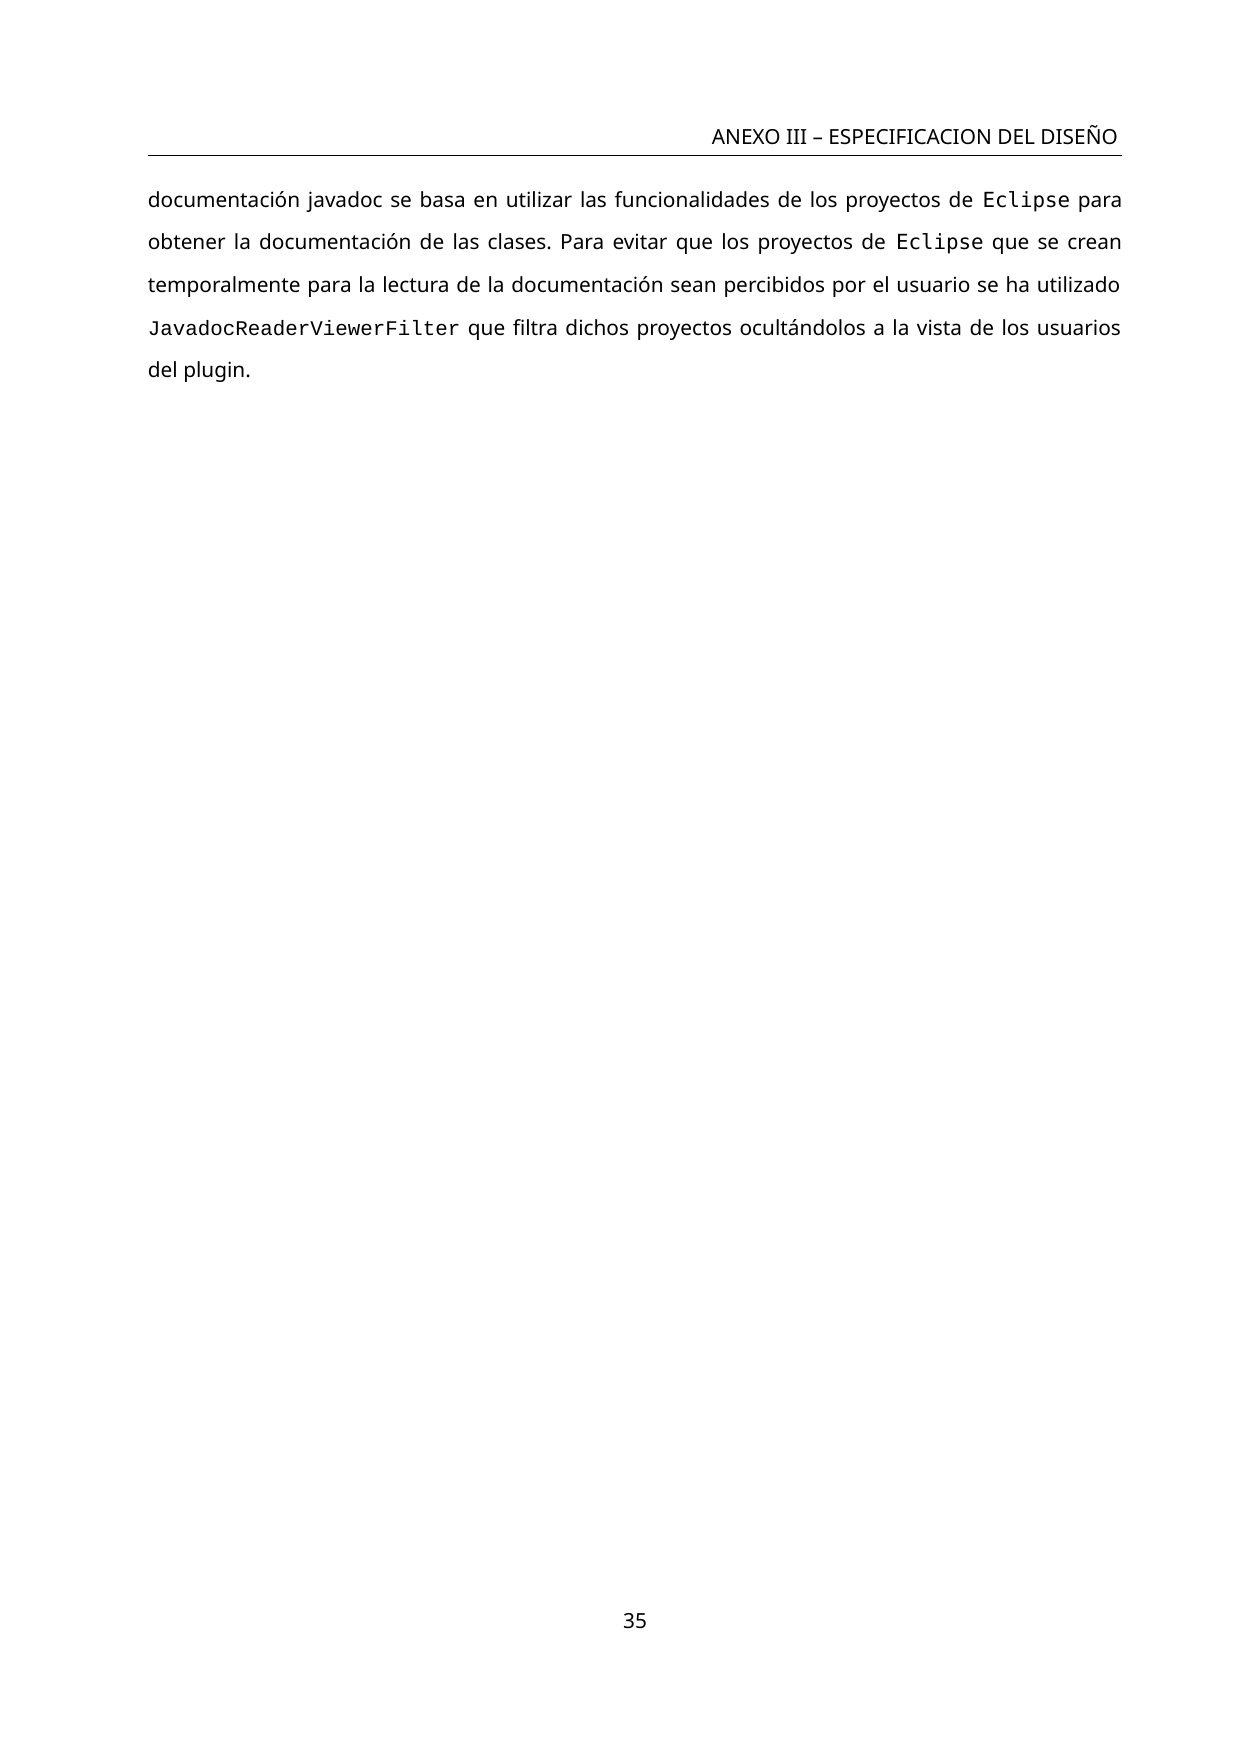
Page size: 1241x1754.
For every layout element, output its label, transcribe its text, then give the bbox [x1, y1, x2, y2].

text documentación javadoc se basa en utilizar las funcionalidades de los proyectos de Eclipse para obtener la documentación de las clases. Para evitar que los proyectos de Eclipse que se crean temporalmente para la lectura de la documentación sean percibidos por el usuario se ha utilizado JavadocReaderViewerFilter que filtra dichos proyectos ocultándolos a la vista de los usuarios del plugin. [148, 185, 1122, 384]
